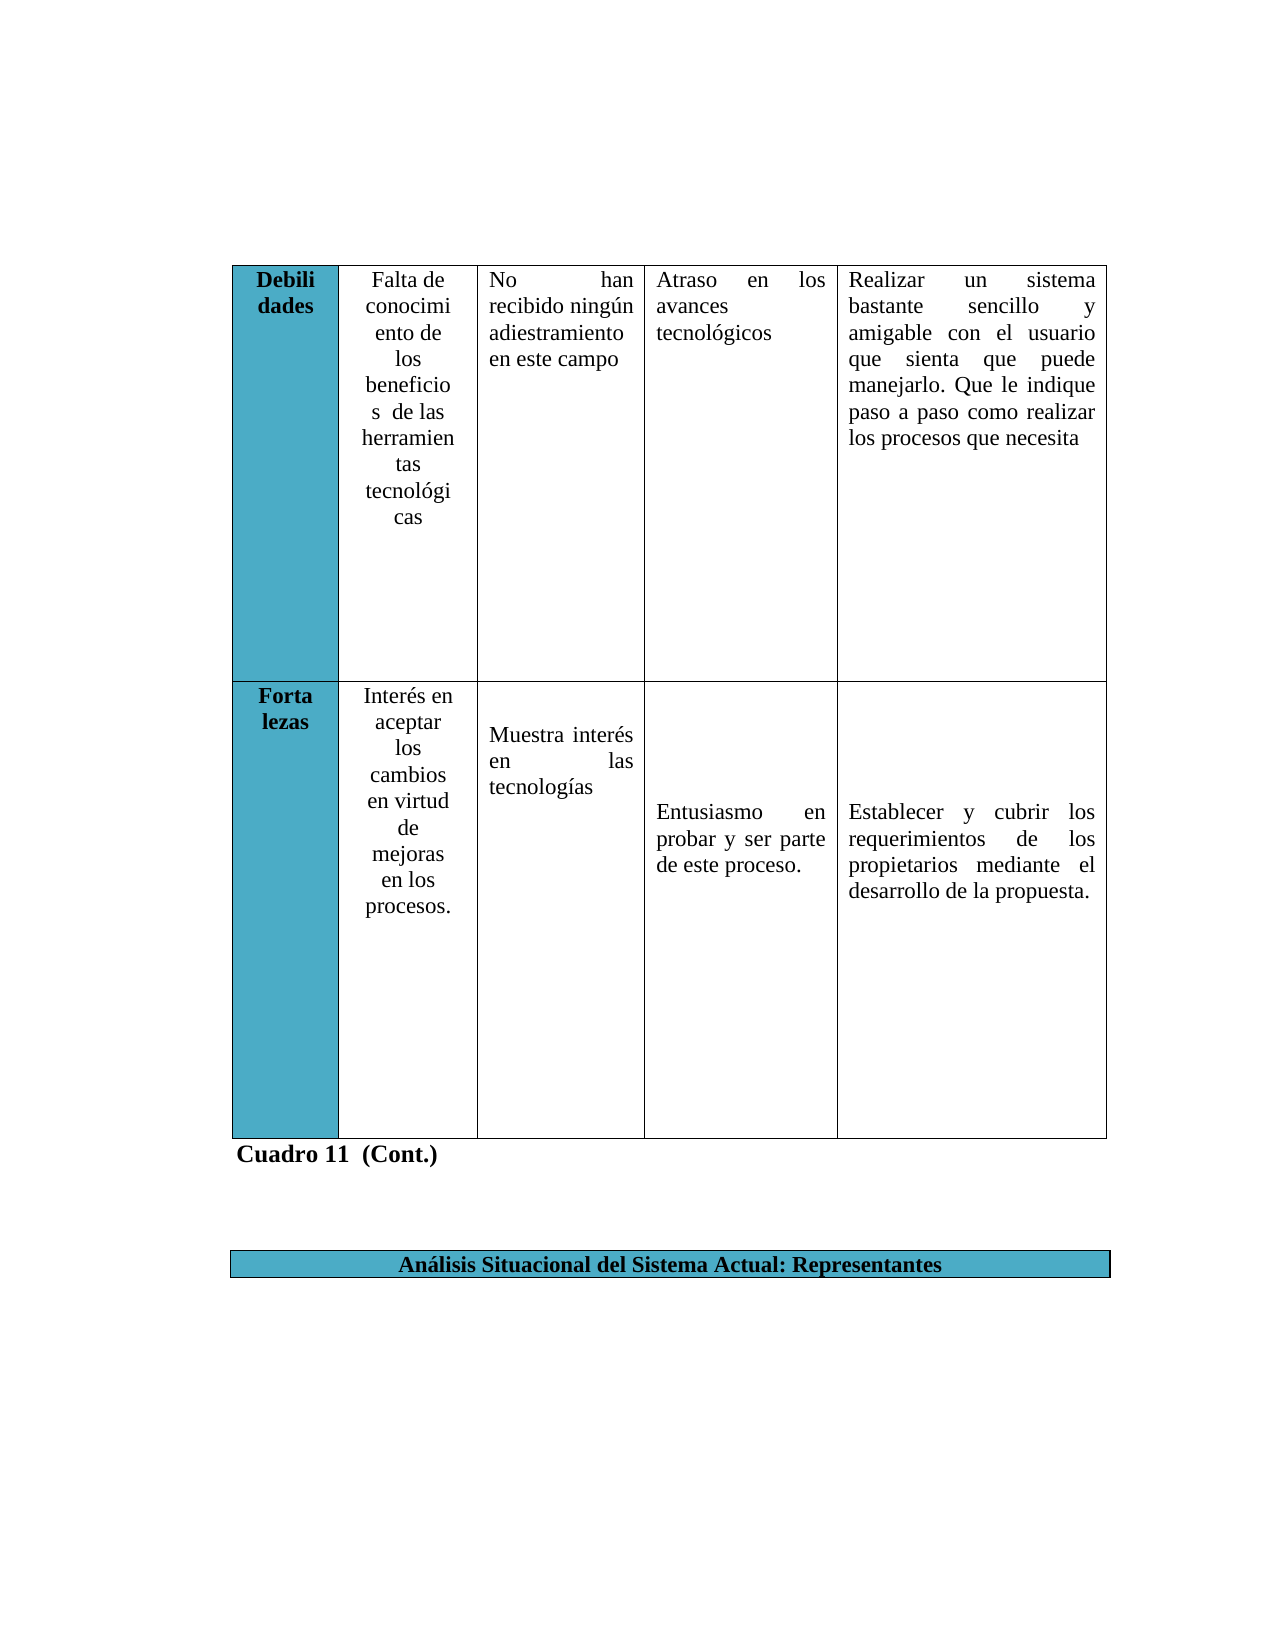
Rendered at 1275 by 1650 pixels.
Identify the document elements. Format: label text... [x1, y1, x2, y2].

table_cell Fortalezas [233, 682, 338, 1138]
table_cell No han recibido ningún adiestramiento en este campo [478, 266, 644, 681]
table_cell Atraso en los avances tecnológicos [645, 266, 837, 681]
text Cuadro 11 (Cont.) [236, 1139, 1098, 1167]
table_cell Entusiasmo en probar y ser parte de este proceso. [645, 682, 837, 1138]
table_cell Falta de conocimiento de los beneficios de las herramientas tecnológicas [339, 266, 477, 681]
table_header Análisis Situacional del Sistema Actual: Representantes [231, 1251, 1109, 1277]
table_cell Debilidades [233, 266, 338, 681]
table_cell Establecer y cubrir los requerimientos de los propietarios mediante el desarrollo de la propuesta. [838, 682, 1106, 1138]
table_cell Interés en aceptar los cambios en virtud de mejoras en los procesos. [339, 682, 477, 1138]
table_cell Muestra interés en las tecnologías [478, 682, 644, 1138]
table_cell Realizar un sistema bastante sencillo y amigable con el usuario que sienta que puede manejarlo. Que le indique paso a paso como realizar los procesos que necesita [838, 266, 1106, 681]
